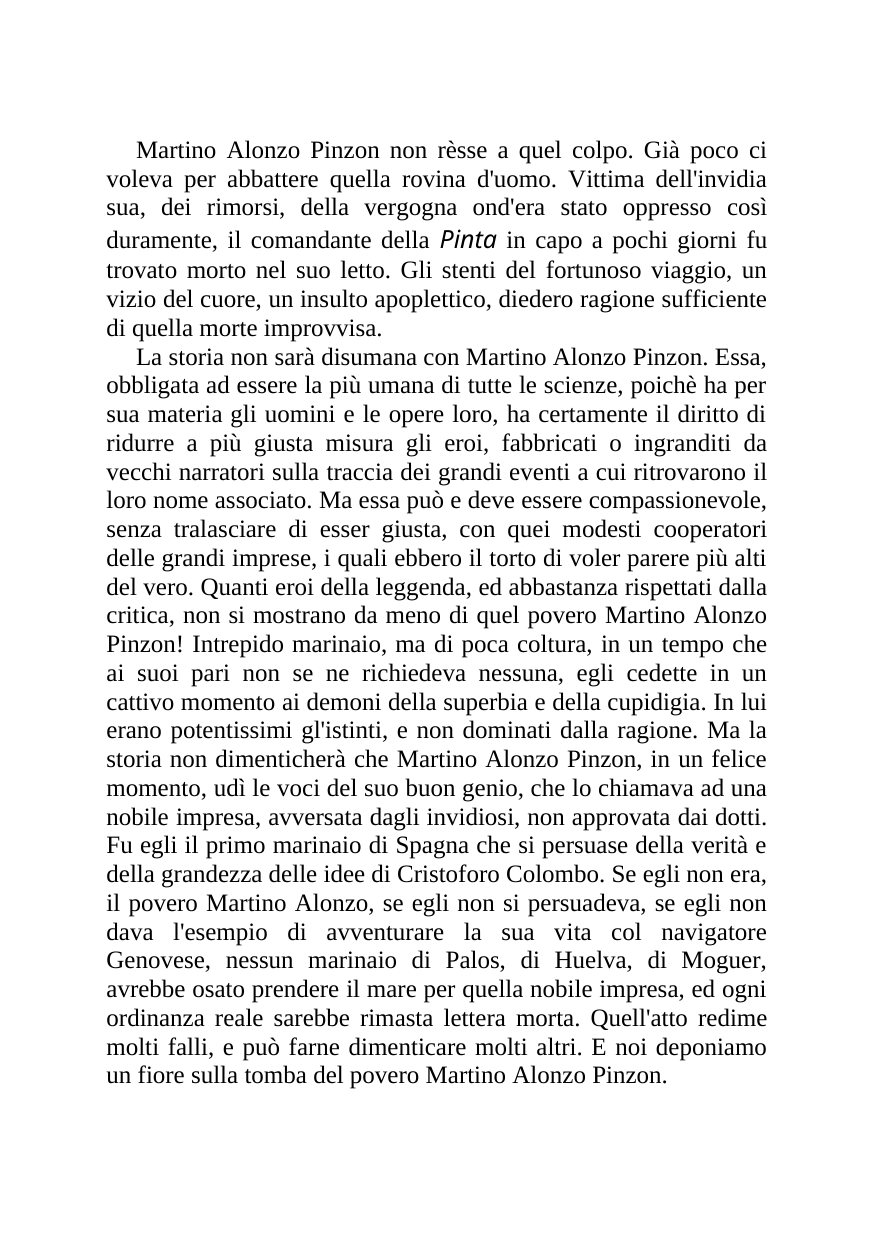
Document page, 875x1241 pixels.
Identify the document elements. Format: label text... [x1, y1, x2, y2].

text La storia non sarà disumana con Martino Alonzo Pinzon. Essa, obbligata ad essere la più umana di tutte le scienze, poichè ha per sua materia gli uomini e le opere loro, ha certamente il diritto di ridurre a più giusta misura gli eroi, fabbricati o ingranditi da vecchi narratori sulla traccia dei grandi eventi a cui ritrovarono il loro nome associato. Ma essa può e deve essere compassionevole, senza tralasciare di esser giusta, con quei modesti cooperatori delle grandi imprese, i quali ebbero il torto di voler parere più alti del vero. Quanti eroi della leggenda, ed abbastanza rispettati dalla critica, non si mostrano da meno di quel povero Martino Alonzo Pinzon! Intrepido marinaio, ma di poca coltura, in un tempo che ai suoi pari non se ne richiedeva nessuna, egli cedette in un cattivo momento ai demoni della superbia e della cupidigia. In lui erano potentissimi gl'istinti, e non dominati dalla ragione. Ma la storia non dimenticherà che Martino Alonzo Pinzon, in un felice momento, udì le voci del suo buon genio, che lo chiamava ad una nobile impresa, avversata dagli invidiosi, non approvata dai dotti. Fu egli il primo marinaio di Spagna che si persuase della verità e della grandezza delle idee di Cristoforo Colombo. Se egli non era, il povero Martino Alonzo, se egli non si persuadeva, se egli non dava l'esempio di avventurare la sua vita col navigatore Genovese, nessun marinaio di Palos, di Huelva, di Moguer, avrebbe osato prendere il mare per quella nobile impresa, ed ogni ordinanza reale sarebbe rimasta lettera morta. Quell'atto redime molti falli, e può farne dimenticare molti altri. E noi deponiamo un fiore sulla tomba del povero Martino Alonzo Pinzon. [106, 342, 768, 1089]
text Martino Alonzo Pinzon non rèsse a quel colpo. Già poco ci voleva per abbattere quella rovina d'uomo. Vittima dell'invidia sua, dei rimorsi, della vergogna ond'era stato oppresso così duramente, il comandante della Pinta in capo a pochi giorni fu trovato morto nel suo letto. Gli stenti del fortunoso viaggio, un vizio del cuore, un insulto apoplettico, diedero ragione sufficiente di quella morte improvvisa. [106, 135, 768, 342]
